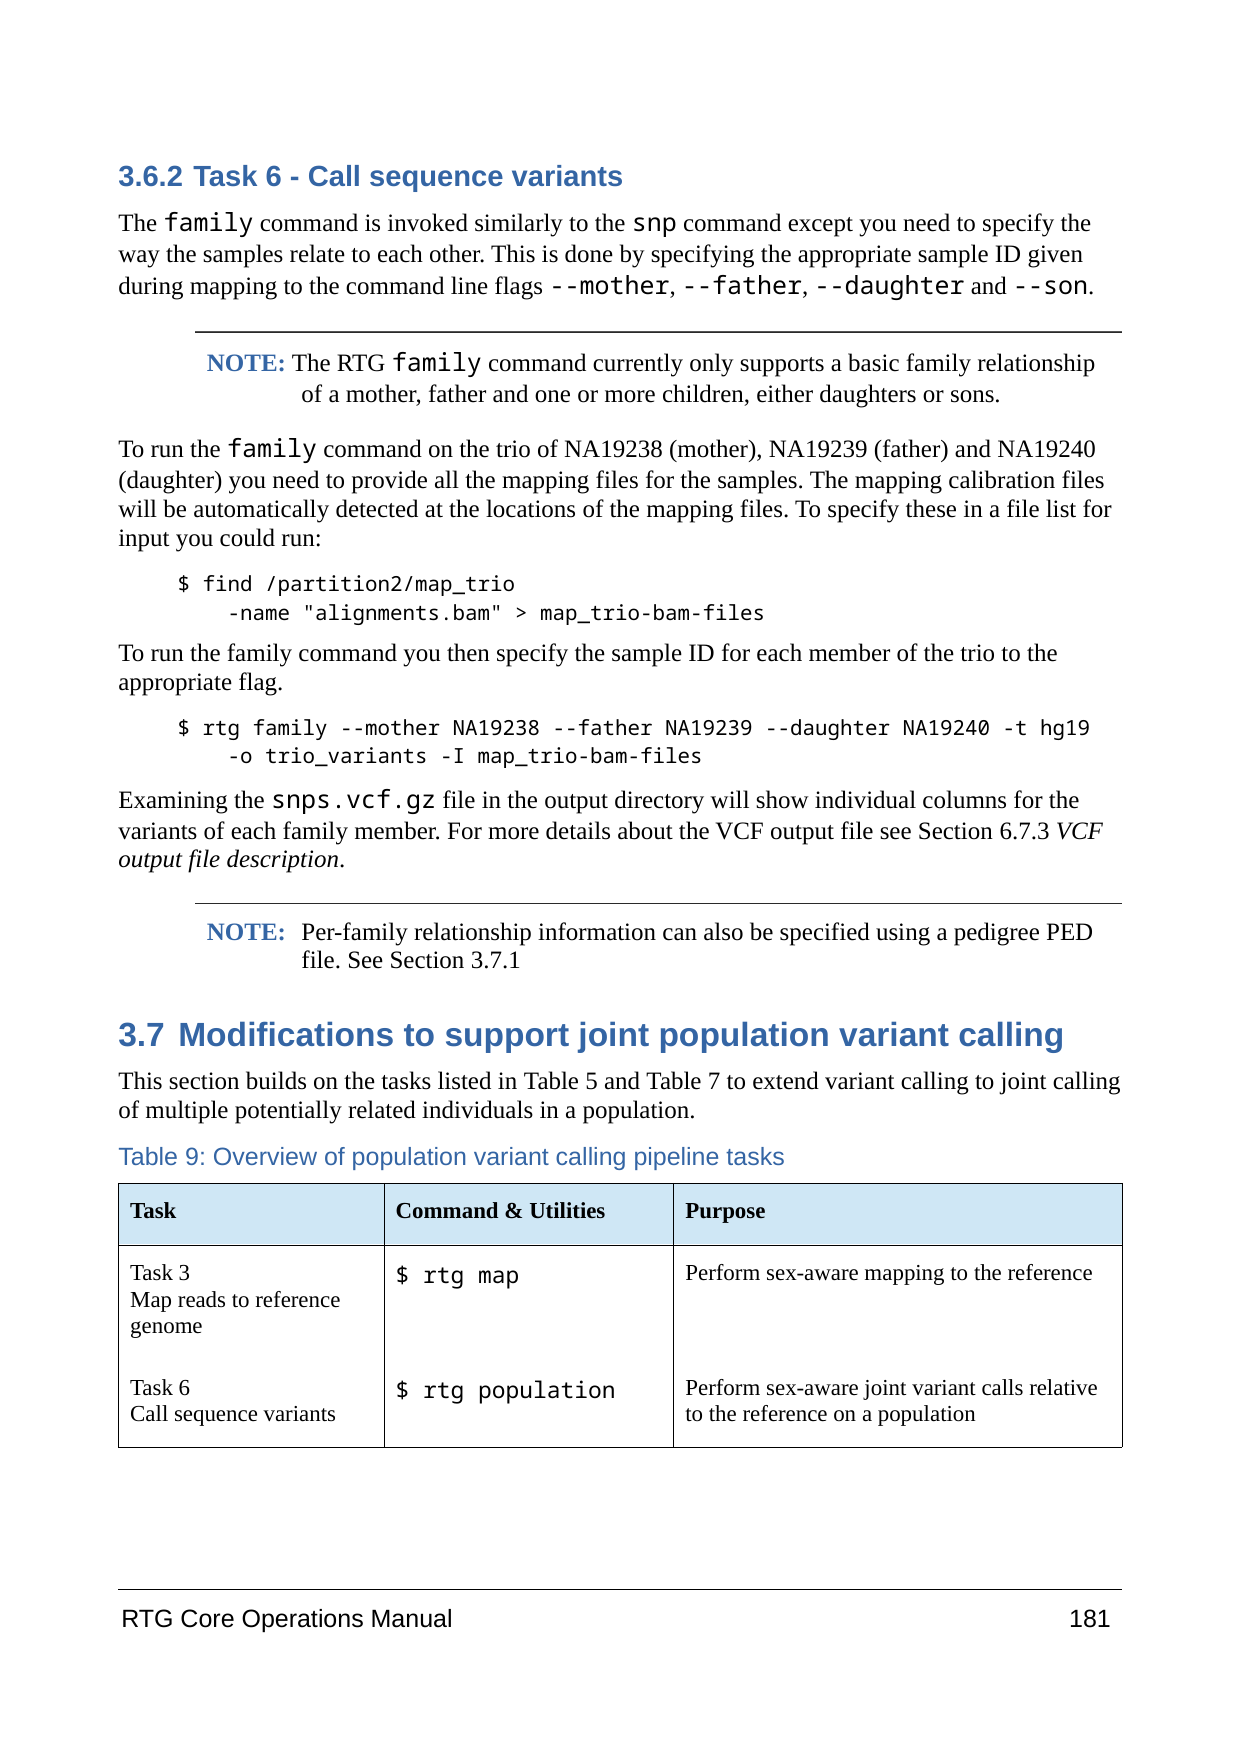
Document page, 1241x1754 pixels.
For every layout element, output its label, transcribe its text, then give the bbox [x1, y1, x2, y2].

table_header Command & Utilities [385, 1184, 673, 1244]
subtitle Task 6 - Call sequence variants [118, 159, 1122, 192]
text Table 9: Overview of population variant calling pipeline tasks [118, 1142, 1122, 1170]
text $ find /partition2/map_trio [177, 569, 1122, 598]
text NOTE: The RTG family command currently only supports a basic family relationship of a mother, father and one or more children, either daughters or sons. [195, 334, 1122, 419]
text To run the family command on the trio of NA19238 (mother), NA19239 (father) and NA19240 (daughter) you need to provide all the mapping files for the samples. The mapping calibration files will be automatically detected at the locations of the mapping files. To specify these in a file list for input you could run: [118, 431, 1122, 551]
text -name "alignments.bam" > map_trio-bam-files [177, 598, 1122, 626]
table_header Purpose [674, 1184, 1122, 1244]
table_cell Task 3 Map reads to reference genome [119, 1246, 384, 1359]
text NOTE: Per-family relationship information can also be specified using a pedigree PED file. See Section 3.7.1 [195, 905, 1122, 986]
text To run the family command you then specify the sample ID for each member of the trio to the appropriate flag. [118, 638, 1122, 695]
subtitle Modifications to support joint population variant calling [118, 1015, 1122, 1054]
table_cell $ rtg map [385, 1246, 673, 1359]
table_header Task [119, 1184, 384, 1244]
table_cell Perform sex-aware mapping to the reference [674, 1246, 1122, 1359]
text The family command is invoked similarly to the snp command except you need to specify the way the samples relate to each other. This is done by specifying the appropriate sample ID given during mapping to the command line flags --mother, --father, --daughter and --son. [118, 204, 1122, 301]
text Examining the snps.vcf.gz file in the output directory will show individual columns for the variants of each family member. For more details about the VCF output file see Section 6.7.3 VCF output file description. [118, 782, 1122, 873]
text This section builds on the tasks listed in Table 5 and Table 7 to extend variant calling to joint calling of multiple potentially related individuals in a population. [118, 1066, 1122, 1124]
table_cell $ rtg population [385, 1359, 673, 1447]
table_cell Perform sex-aware joint variant calls relative to the reference on a population [674, 1359, 1122, 1447]
table_cell Task 6 Call sequence variants [119, 1359, 384, 1447]
text $ rtg family --mother NA19238 --father NA19239 --daughter NA19240 -t hg19 [177, 713, 1122, 741]
text -o trio_variants -I map_trio-bam-files [177, 741, 1122, 770]
